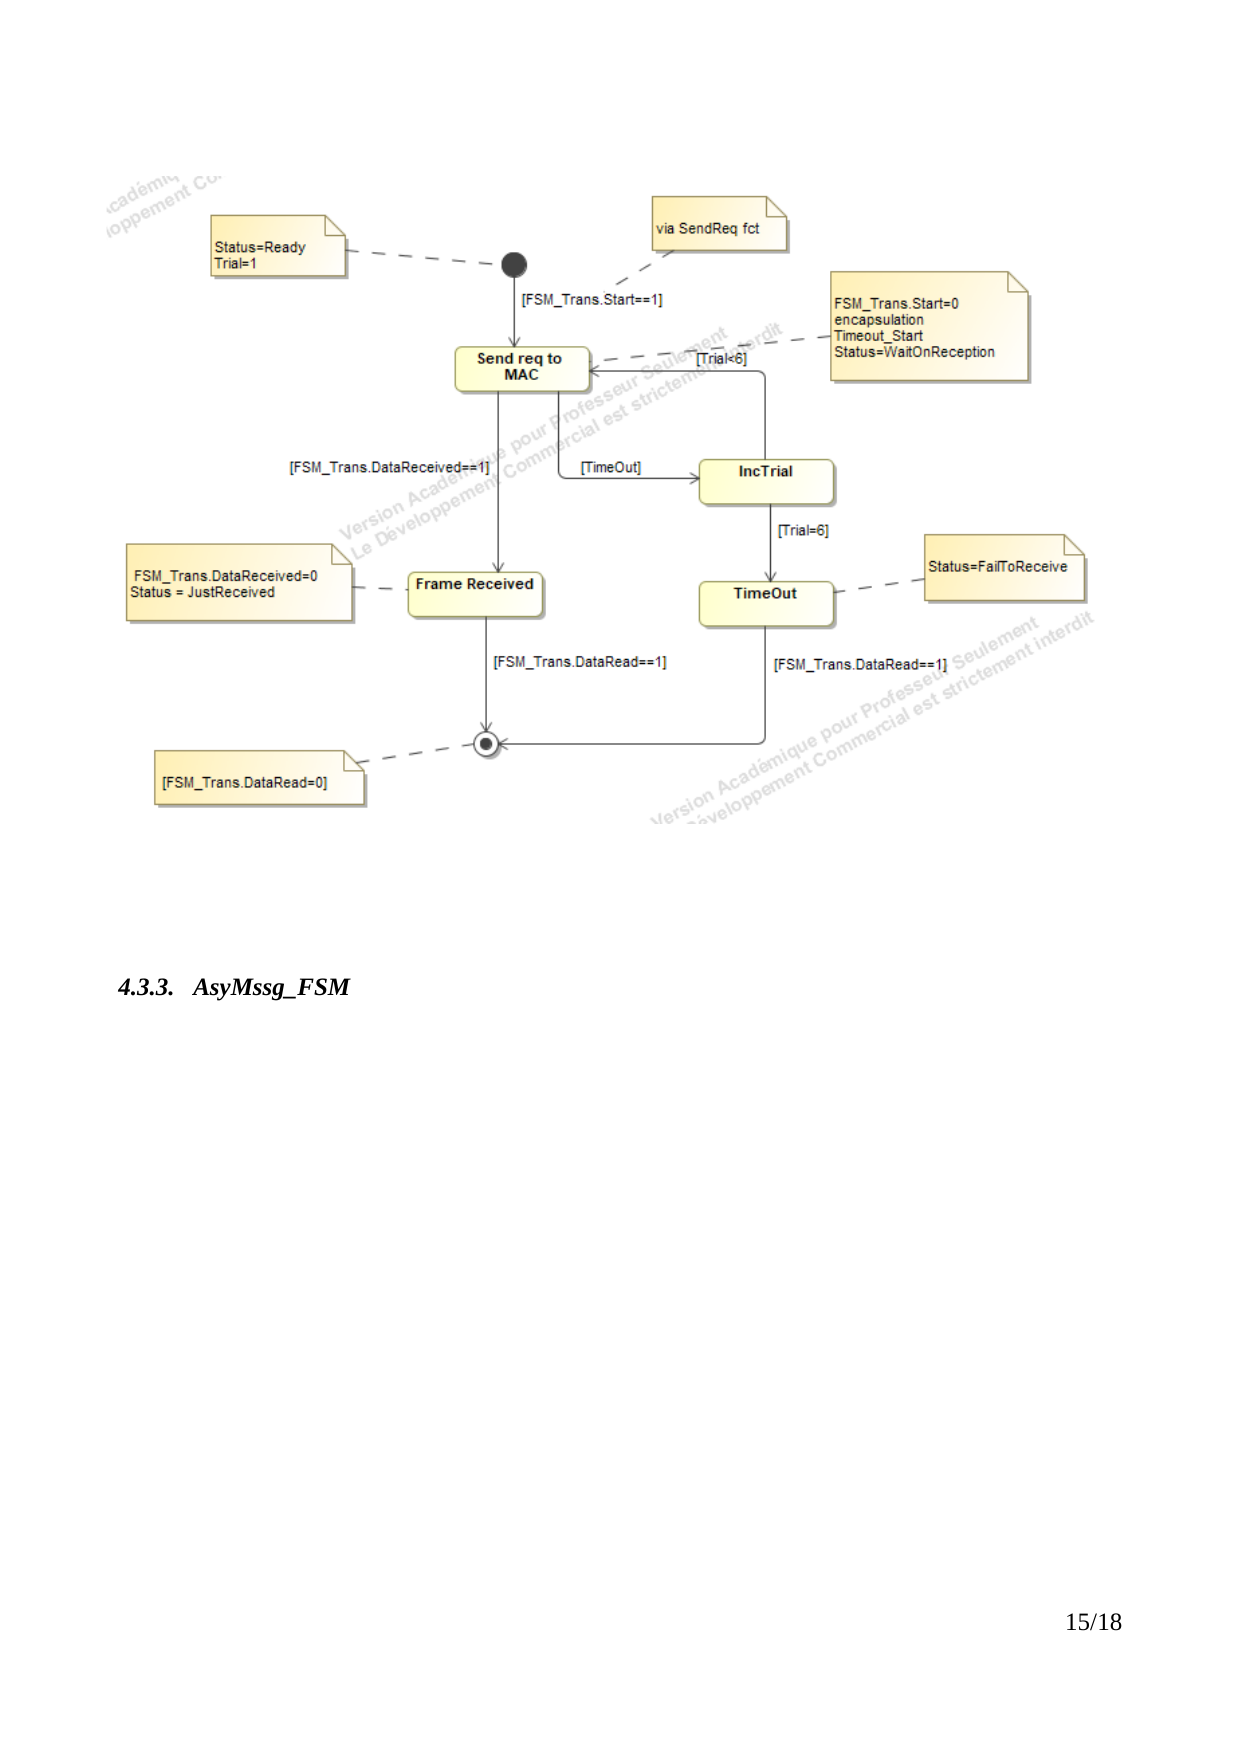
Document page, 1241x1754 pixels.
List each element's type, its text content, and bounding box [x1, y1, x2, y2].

subtitle AsyMssg_FSM [118, 972, 1122, 1001]
picture [106, 176, 1104, 824]
